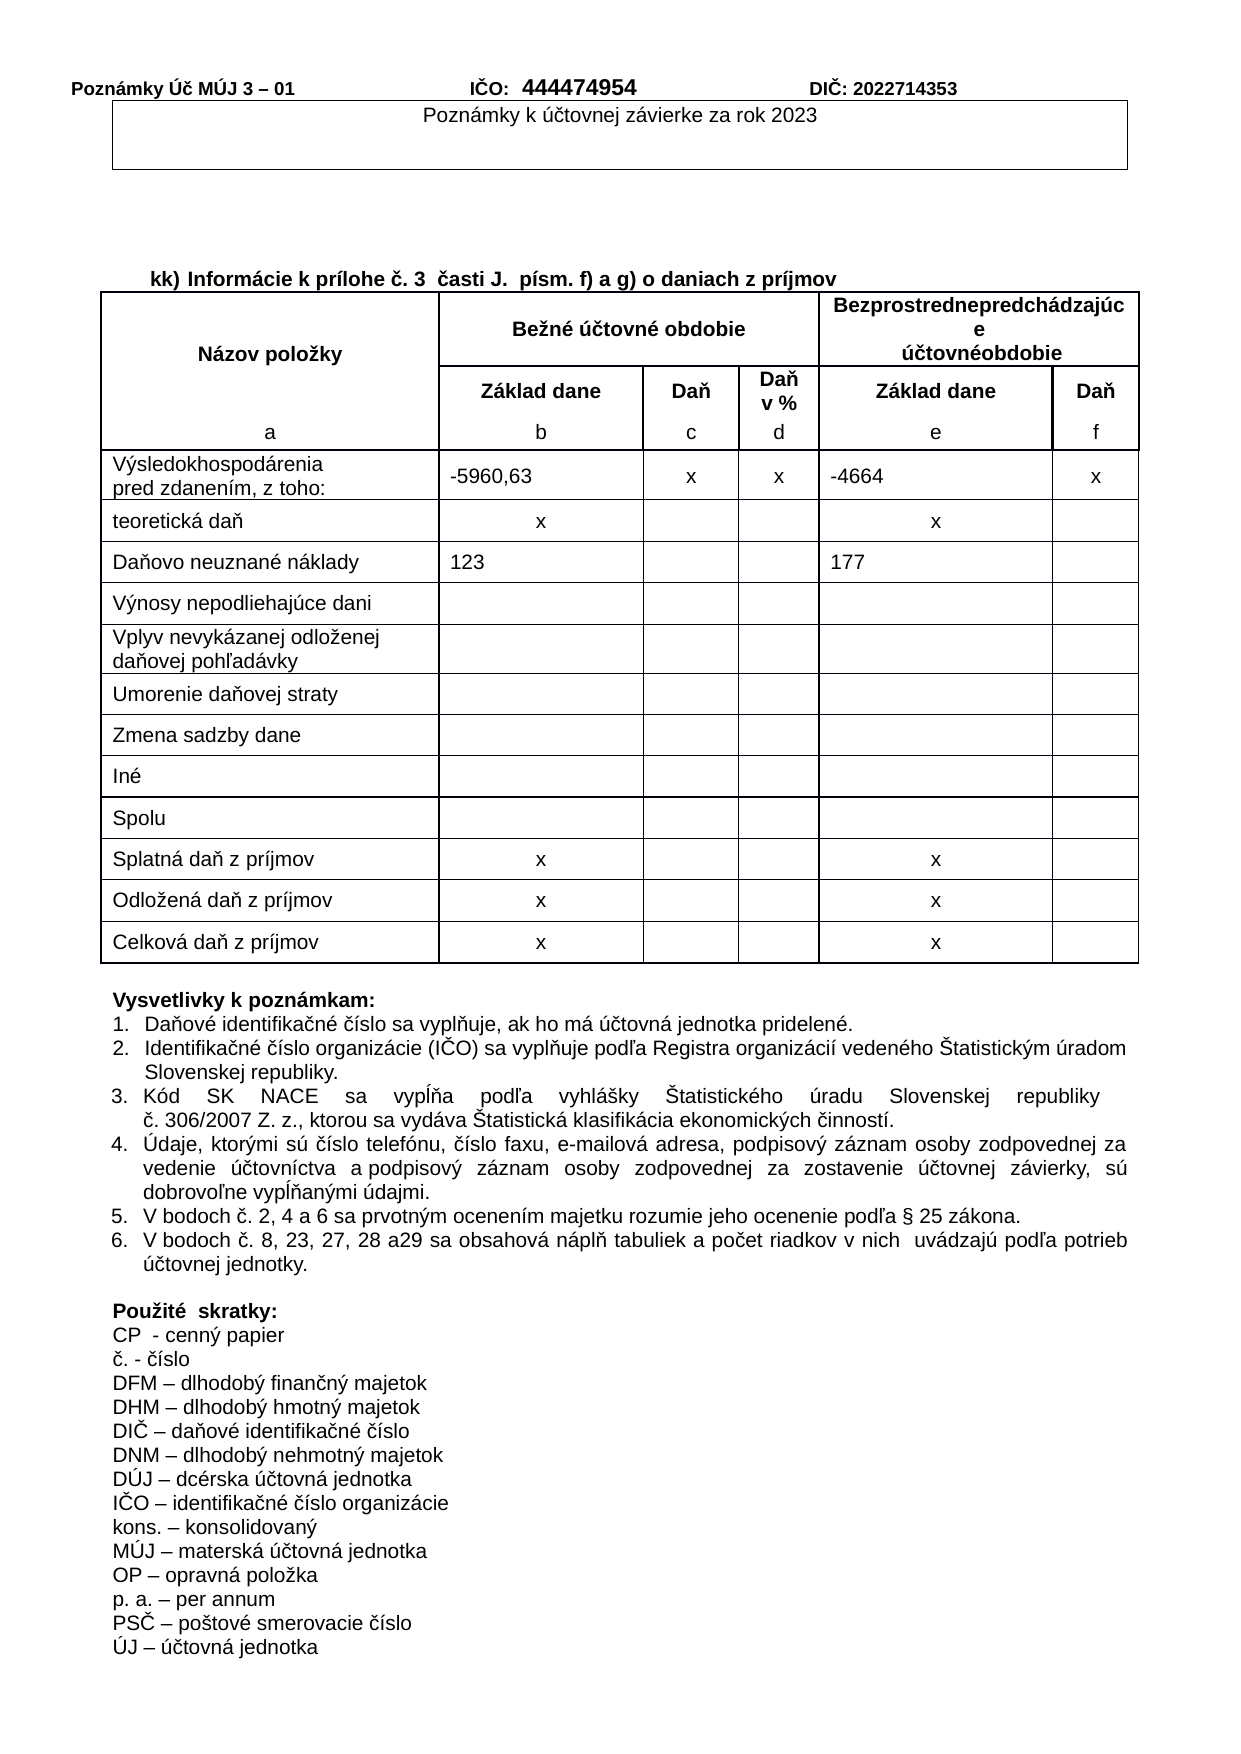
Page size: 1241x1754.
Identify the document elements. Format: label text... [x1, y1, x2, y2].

table_cell [440, 625, 643, 672]
table_cell x [1053, 451, 1138, 499]
table_cell Základ dane [820, 367, 1051, 415]
table_cell x [440, 880, 643, 921]
text MÚJ – materská účtovná jednotka [112, 1539, 1128, 1563]
table_cell x [440, 839, 643, 879]
table_cell d [740, 415, 818, 449]
list Informácie k prílohe č. 3 časti J. písm. f) a g) o daniach z príjmov [150, 267, 1128, 291]
text DIČ – daňové identifikačné číslo [112, 1419, 1128, 1443]
table_cell Daňovo neuznané náklady [102, 542, 438, 582]
table_cell [1053, 542, 1138, 582]
table_cell [739, 583, 818, 623]
table_cell 177 [820, 542, 1052, 582]
table_cell [739, 674, 818, 714]
table_cell [1053, 756, 1138, 796]
table_cell f [1054, 415, 1138, 449]
table_cell x [440, 500, 643, 541]
table_cell [820, 674, 1052, 714]
table_cell [644, 674, 738, 714]
table_cell -5960,63 [440, 451, 643, 499]
text Vysvetlivky k poznámkam: [112, 988, 1128, 1012]
table_cell [1053, 625, 1138, 672]
table_cell [644, 625, 738, 672]
table_cell b [440, 415, 642, 449]
table_cell c [644, 415, 738, 449]
table_cell Vplyv nevykázanej odloženej daňovej pohľadávky [102, 625, 438, 672]
table_cell Výsledokhospodárenia pred zdanením, z toho: [102, 451, 438, 499]
table_cell [440, 583, 643, 623]
text ÚJ – účtovná jednotka [112, 1635, 1128, 1659]
table_cell Zmena sadzby dane [102, 715, 438, 755]
table_cell x [440, 922, 643, 962]
table_cell [1053, 715, 1138, 755]
table_cell Odložená daň z príjmov [102, 880, 438, 921]
table_cell [440, 798, 643, 838]
table_cell [440, 756, 643, 796]
table_cell Daň [1054, 367, 1138, 415]
table_cell [644, 798, 738, 838]
table_cell [1053, 839, 1138, 879]
table_cell [644, 880, 738, 921]
table_cell Výnosy nepodliehajúce dani [102, 583, 438, 623]
table_cell [739, 542, 818, 582]
table_cell [739, 922, 818, 962]
table_cell [1053, 922, 1138, 962]
table_cell x [820, 880, 1052, 921]
table_cell [644, 756, 738, 796]
table_cell teoretická daň [102, 500, 438, 541]
table_cell [1053, 880, 1138, 921]
table_cell x [820, 839, 1052, 879]
table_cell [739, 500, 818, 541]
list Identifikačné číslo organizácie (IČO) sa vyplňuje podľa Registra organizácií vedeného Štatistickým úradom Slovenskej republiky. [112, 1036, 1128, 1084]
table_cell a [102, 415, 438, 449]
table_cell [1053, 500, 1138, 541]
table_cell [644, 542, 738, 582]
text č. - číslo [112, 1347, 1128, 1371]
table_cell -4664 [820, 451, 1052, 499]
table_cell Základ dane [440, 367, 642, 415]
table_cell [739, 880, 818, 921]
table_header Bezprostrednepredchádzajúce účtovnéobdobie [820, 293, 1138, 365]
table_cell [644, 922, 738, 962]
list Údaje, ktorými sú číslo telefónu, číslo faxu, e-mailová adresa, podpisový záznam osoby zodpovednej za vedenie účtovníctva a podpisový záznam osoby zodpovednej za zostavenie účtovnej závierky, sú dobrovoľne vypĺňanými údajmi. [111, 1132, 1128, 1203]
table_cell [739, 839, 818, 879]
text DFM – dlhodobý finančný majetok [112, 1371, 1128, 1395]
text DHM – dlhodobý hmotný majetok [112, 1395, 1128, 1419]
text PSČ – poštové smerovacie číslo [112, 1611, 1128, 1635]
table_cell x [644, 451, 738, 499]
table_cell [644, 839, 738, 879]
text OP – opravná položka [112, 1563, 1128, 1587]
table_cell [820, 756, 1052, 796]
table_cell Celková daň z príjmov [102, 922, 438, 962]
text DNM – dlhodobý nehmotný majetok [112, 1443, 1128, 1467]
table_cell Umorenie daňovej straty [102, 674, 438, 714]
table_cell x [739, 451, 818, 499]
list V bodoch č. 2, 4 a 6 sa prvotným ocenením majetku rozumie jeho ocenenie podľa § 25 zákona. [111, 1203, 1128, 1227]
table_cell Iné [102, 756, 438, 796]
table_header Názov položky [102, 293, 438, 415]
list V bodoch č. 8, 23, 27, 28 a29 sa obsahová náplň tabuliek a počet riadkov v nich uvádzajú podľa potrieb účtovnej jednotky. [111, 1227, 1128, 1275]
table_cell [739, 798, 818, 838]
table_cell [739, 625, 818, 672]
text DÚJ – dcérska účtovná jednotka [112, 1467, 1128, 1491]
table_cell [440, 674, 643, 714]
text IČO – identifikačné číslo organizácie [112, 1491, 1128, 1515]
table_cell Spolu [102, 798, 438, 838]
table_cell Daň v % [740, 367, 818, 415]
table_cell [1053, 798, 1138, 838]
table_cell x [820, 500, 1052, 541]
table_cell 123 [440, 542, 643, 582]
table_cell [820, 625, 1052, 672]
table_cell [1053, 583, 1138, 623]
table_cell [820, 715, 1052, 755]
list Daňové identifikačné číslo sa vyplňuje, ak ho má účtovná jednotka pridelené. [112, 1012, 1128, 1036]
table_cell [644, 500, 738, 541]
text kons. – konsolidovaný [112, 1515, 1128, 1539]
text CP - cenný papier [112, 1323, 1128, 1347]
table_cell [739, 756, 818, 796]
table_cell Daň [644, 367, 738, 415]
table_cell [644, 583, 738, 623]
list Kód SK NACE sa vypĺňa podľa vyhlášky Štatistického úradu Slovenskej republiky č. 306/2007 Z. z., ktorou sa vydáva Štatistická klasifikácia ekonomických činností. [111, 1084, 1128, 1132]
text Použité skratky: [112, 1299, 1128, 1323]
table_cell x [820, 922, 1052, 962]
table_cell [644, 715, 738, 755]
table_cell [1053, 674, 1138, 714]
table_cell e [820, 415, 1051, 449]
table_cell [820, 583, 1052, 623]
text p. a. – per annum [112, 1587, 1128, 1611]
table_cell [440, 715, 643, 755]
table_cell Splatná daň z príjmov [102, 839, 438, 879]
table_header Bežné účtovné obdobie [440, 293, 818, 365]
table_cell [820, 798, 1052, 838]
table_cell [739, 715, 818, 755]
